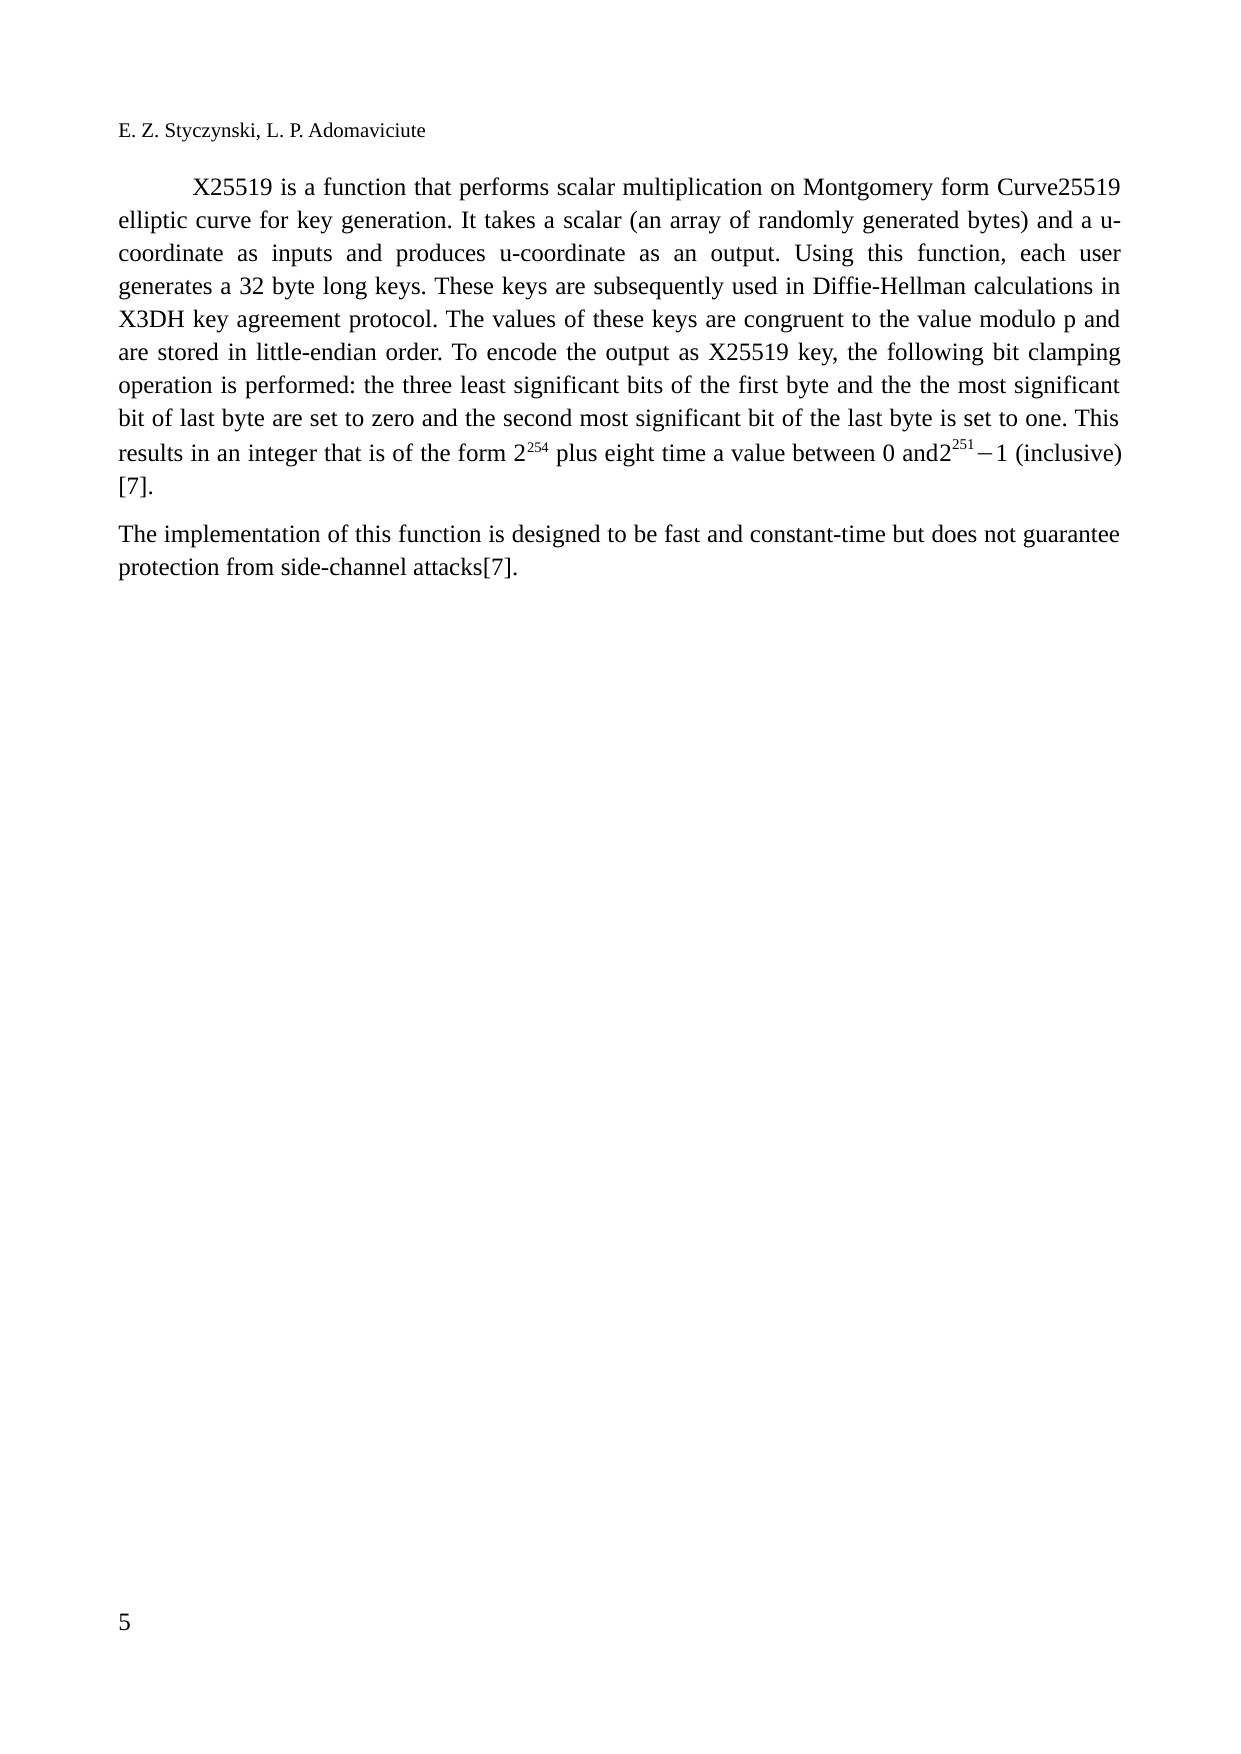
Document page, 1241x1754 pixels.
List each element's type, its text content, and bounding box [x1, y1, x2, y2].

text X25519 is a function that performs scalar multiplication on Montgomery form Curve25519 elliptic curve for key generation. It takes a scalar (an array of randomly generated bytes) and a u-coordinate as inputs and produces u-coordinate as an output. Using this function, each user generates a 32 byte long keys. These keys are subsequently used in Diffie-Hellman calculations in X3DH key agreement protocol. The values of these keys are congruent to the value modulo p and are stored in little-endian order. To encode the output as X25519 key, the following bit clamping operation is performed: the three least significant bits of the first byte and the the most significant bit of last byte are set to zero and the second most significant bit of the last byte is set to one. This results in an integer that is of the form 2254 plus eight time a value between 0 and (inclusive)[7]. [118, 172, 1122, 500]
text The implementation of this function is designed to be fast and constant-time but does not guarantee protection from side-channel attacks[7]. [118, 519, 1122, 581]
